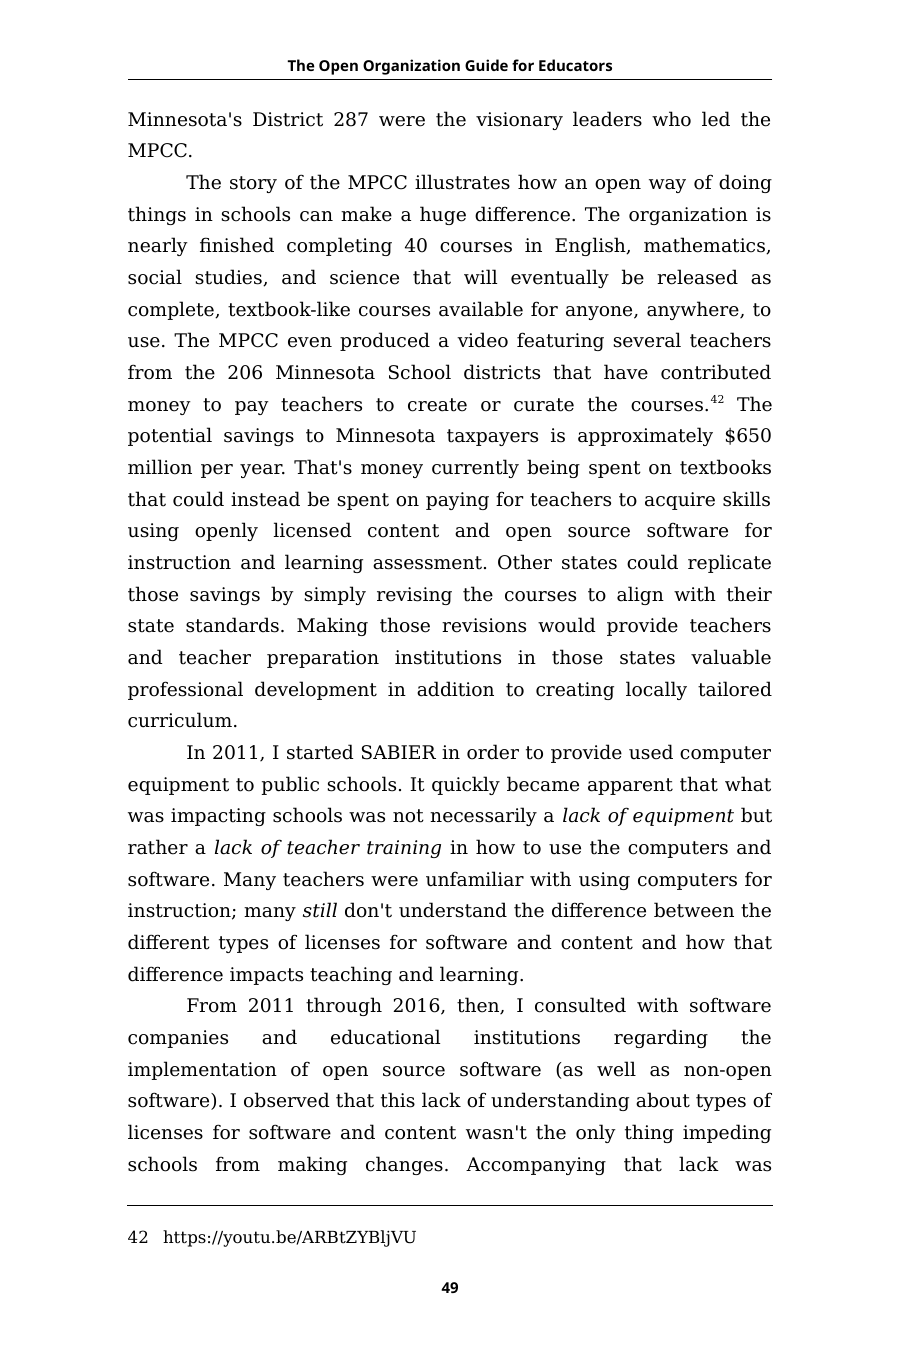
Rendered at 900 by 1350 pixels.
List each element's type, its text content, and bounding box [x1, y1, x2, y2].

text From 2011 through 2016, then, I consulted with software companies and educational institutions regarding the implementation of open source software (as well as non-open software). I observed that this lack of understanding about types of licenses for software and content wasn't the only thing impeding schools from making changes. Accompanying that lack was [127, 995, 772, 1176]
text Minnesota's District 287 were the visionary leaders who led the MPCC. [127, 109, 772, 162]
text In 2011, I started SABIER in order to provide used computer equipment to public schools. It quickly became apparent that what was impacting schools was not necessarily a lack of equipment but rather a lack of teacher training in how to use the computers and software. Many teachers were unfamiliar with using computers for instruction; many still don't understand the difference between the different types of licenses for software and content and how that difference impacts teaching and learning. [127, 742, 772, 986]
text https://youtu.be/ARBtZYBljVU [127, 1228, 772, 1247]
text The story of the MPCC illustrates how an open way of doing things in schools can make a huge difference. The organization is nearly finished completing 40 courses in English, mathematics, social studies, and science that will eventually be released as complete, textbook-like courses available for anyone, anywhere, to use. The MPCC even produced a video featuring several teachers from the 206 Minnesota School districts that have contributed money to pay teachers to create or curate the courses. The potential savings to Minnesota taxpayers is approximately $650 million per year. That's money currently being spent on textbooks that could instead be spent on paying for teachers to acquire skills using openly licensed content and open source software for instruction and learning assessment. Other states could replicate those savings by simply revising the courses to align with their state standards. Making those revisions would provide teachers and teacher preparation institutions in those states valuable professional development in addition to creating locally tailored curriculum. [127, 172, 772, 732]
